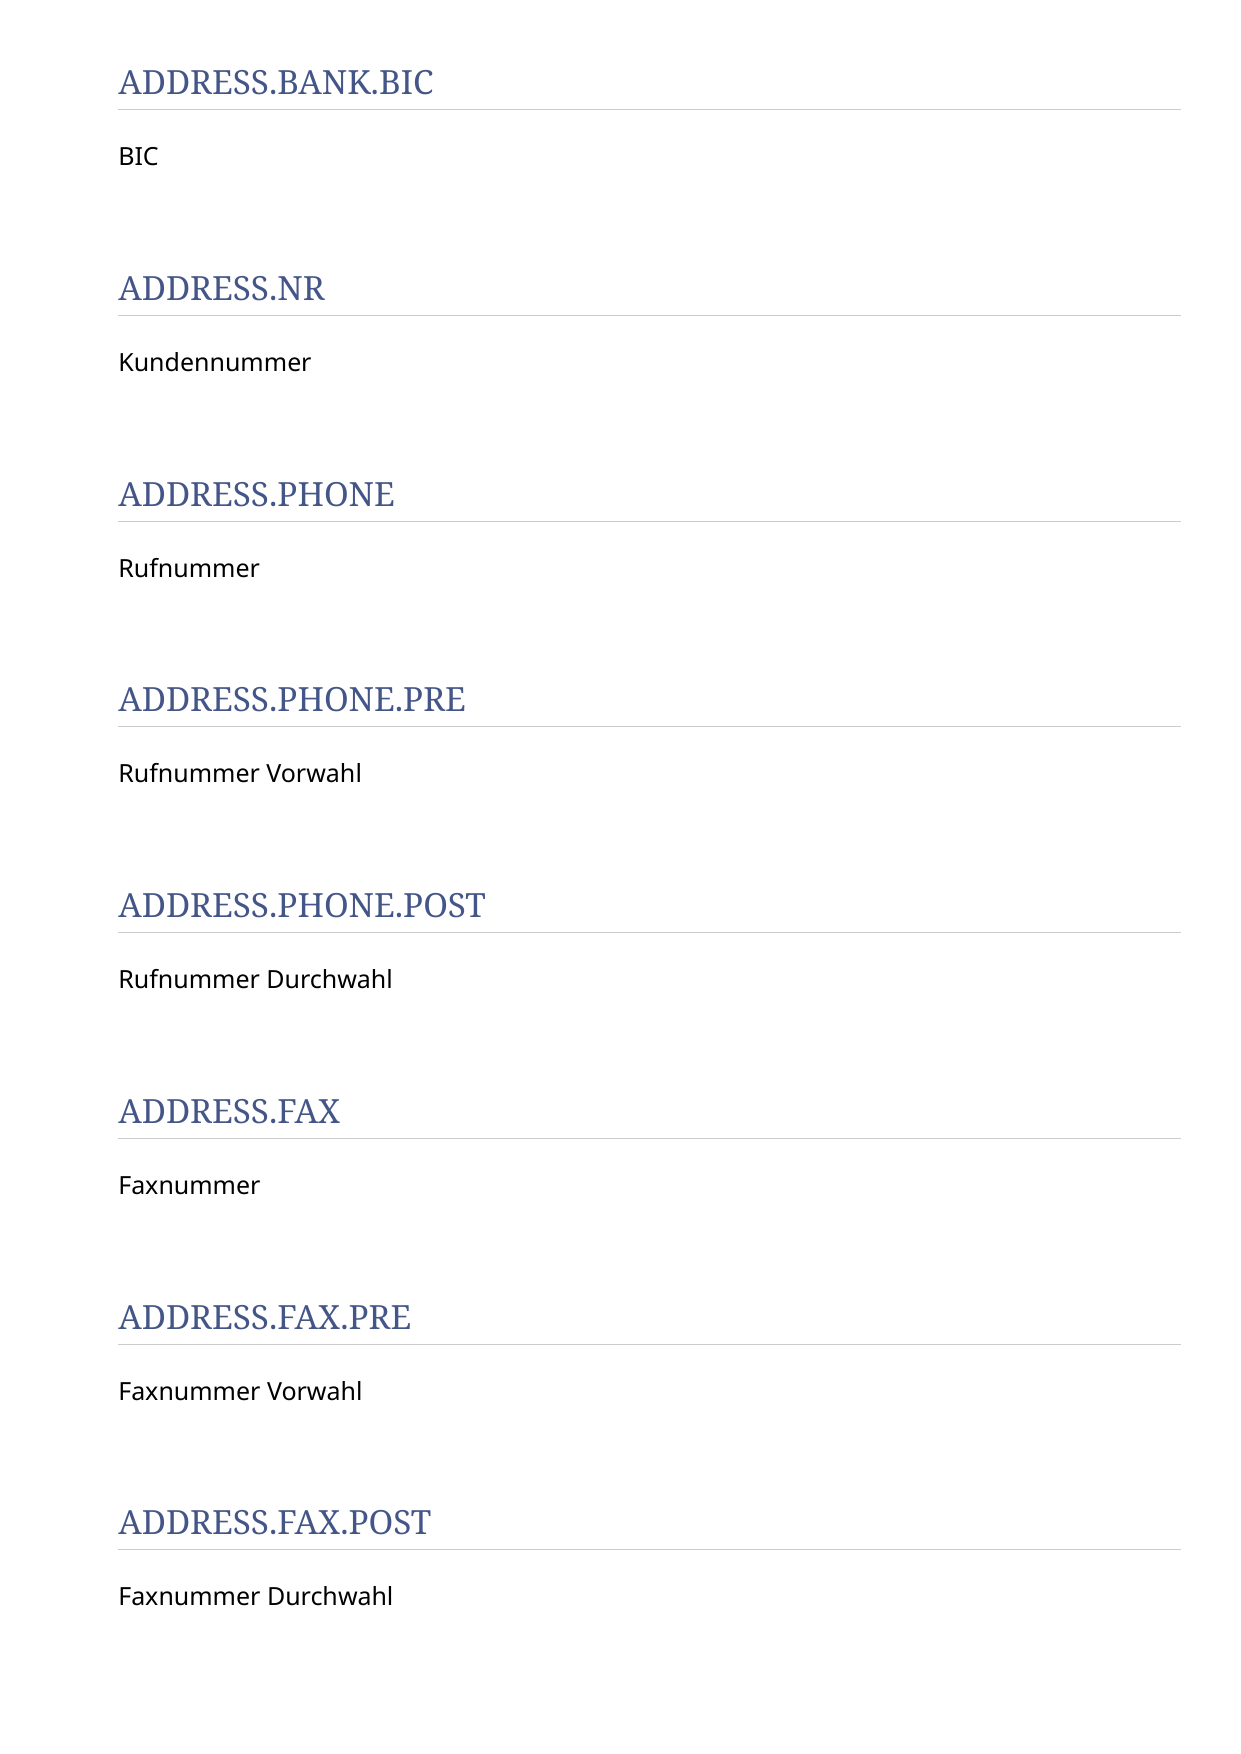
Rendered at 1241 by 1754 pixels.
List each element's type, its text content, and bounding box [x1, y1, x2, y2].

subtitle ADDRESS.BANK.BIC [118, 59, 1181, 109]
text BIC [118, 139, 1181, 173]
text Faxnummer Vorwahl [118, 1373, 1181, 1407]
subtitle ADDRESS.PHONE.POST [118, 882, 1181, 932]
subtitle ADDRESS.NR [118, 265, 1181, 315]
subtitle ADDRESS.PHONE.PRE [118, 676, 1181, 726]
subtitle ADDRESS.PHONE [118, 471, 1181, 521]
subtitle ADDRESS.FAX [118, 1088, 1181, 1138]
text Faxnummer Durchwahl [118, 1579, 1181, 1613]
text Faxnummer [118, 1167, 1181, 1201]
subtitle ADDRESS.FAX.POST [118, 1499, 1181, 1549]
text Rufnummer [118, 550, 1181, 584]
text Kundennummer [118, 344, 1181, 378]
text Rufnummer Durchwahl [118, 962, 1181, 996]
text Rufnummer Vorwahl [118, 756, 1181, 790]
subtitle ADDRESS.FAX.PRE [118, 1293, 1181, 1344]
